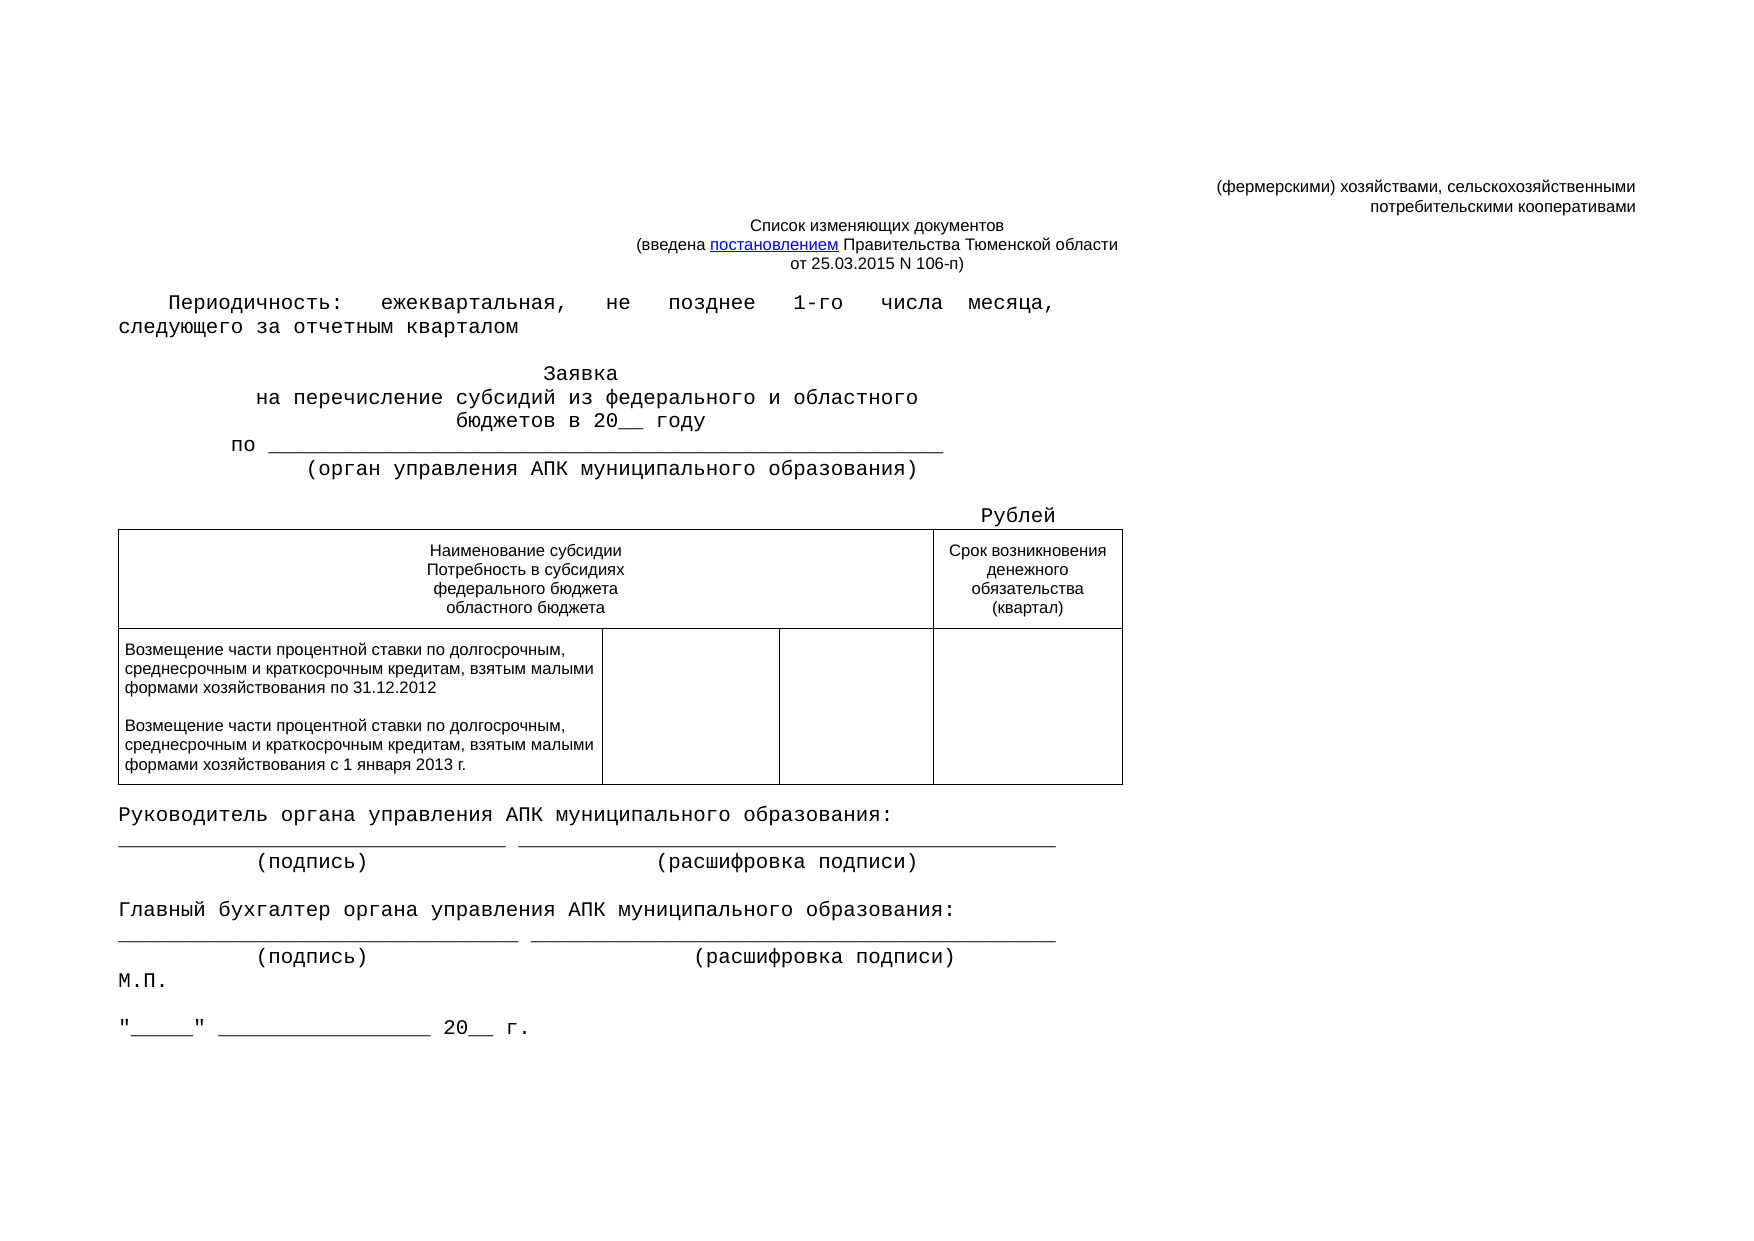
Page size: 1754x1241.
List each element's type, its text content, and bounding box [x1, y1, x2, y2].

table_cell [603, 629, 779, 784]
text М.П. [118, 970, 1636, 993]
text (введена постановлением Правительства Тюменской области [118, 235, 1636, 254]
text (подпись) (расшифровка подписи) [118, 852, 1636, 875]
text Рублей [118, 505, 1636, 529]
text ________________________________ __________________________________________ [118, 922, 1636, 946]
text бюджетов в 20__ году [118, 410, 1636, 434]
text следующего за отчетным кварталом [118, 316, 1636, 339]
table_header Срок возникновения денежного обязательства (квартал) [934, 530, 1122, 628]
text "_____" _________________ 20__ г. [118, 1017, 1636, 1041]
table_cell [780, 629, 933, 784]
text _______________________________ ___________________________________________ [118, 828, 1636, 852]
text (фермерскими) хозяйствами, сельскохозяйственными [118, 177, 1636, 196]
text от 25.03.2015 N 106-п) [118, 254, 1636, 273]
text (подпись) (расшифровка подписи) [118, 946, 1636, 970]
text Руководитель органа управления АПК муниципального образования: [118, 804, 1636, 828]
table_cell Возмещение части процентной ставки по долгосрочным, среднесрочным и краткосрочным кредитам, взятым малыми формами хозяйствования по 31.12.2012 Возмещение части процентной ставки по долгосрочным, среднесрочным и краткосрочным кредитам, взятым малыми формами хозяйствования с 1 января 2013 г. [119, 629, 602, 784]
text Заявка [118, 363, 1636, 387]
text по ______________________________________________________ [118, 434, 1636, 458]
text Периодичность: ежеквартальная, не позднее 1-го числа месяца, [118, 292, 1636, 316]
text на перечисление субсидий из федерального и областного [118, 387, 1636, 410]
text потребительскими кооперативами [118, 196, 1636, 216]
table_cell [934, 629, 1122, 784]
table_header Наименование субсидии Потребность в субсидиях федерального бюджета областного бюджета [119, 530, 933, 628]
text (орган управления АПК муниципального образования) [118, 458, 1636, 481]
text Список изменяющих документов [118, 216, 1636, 235]
text Главный бухгалтер органа управления АПК муниципального образования: [118, 899, 1636, 922]
